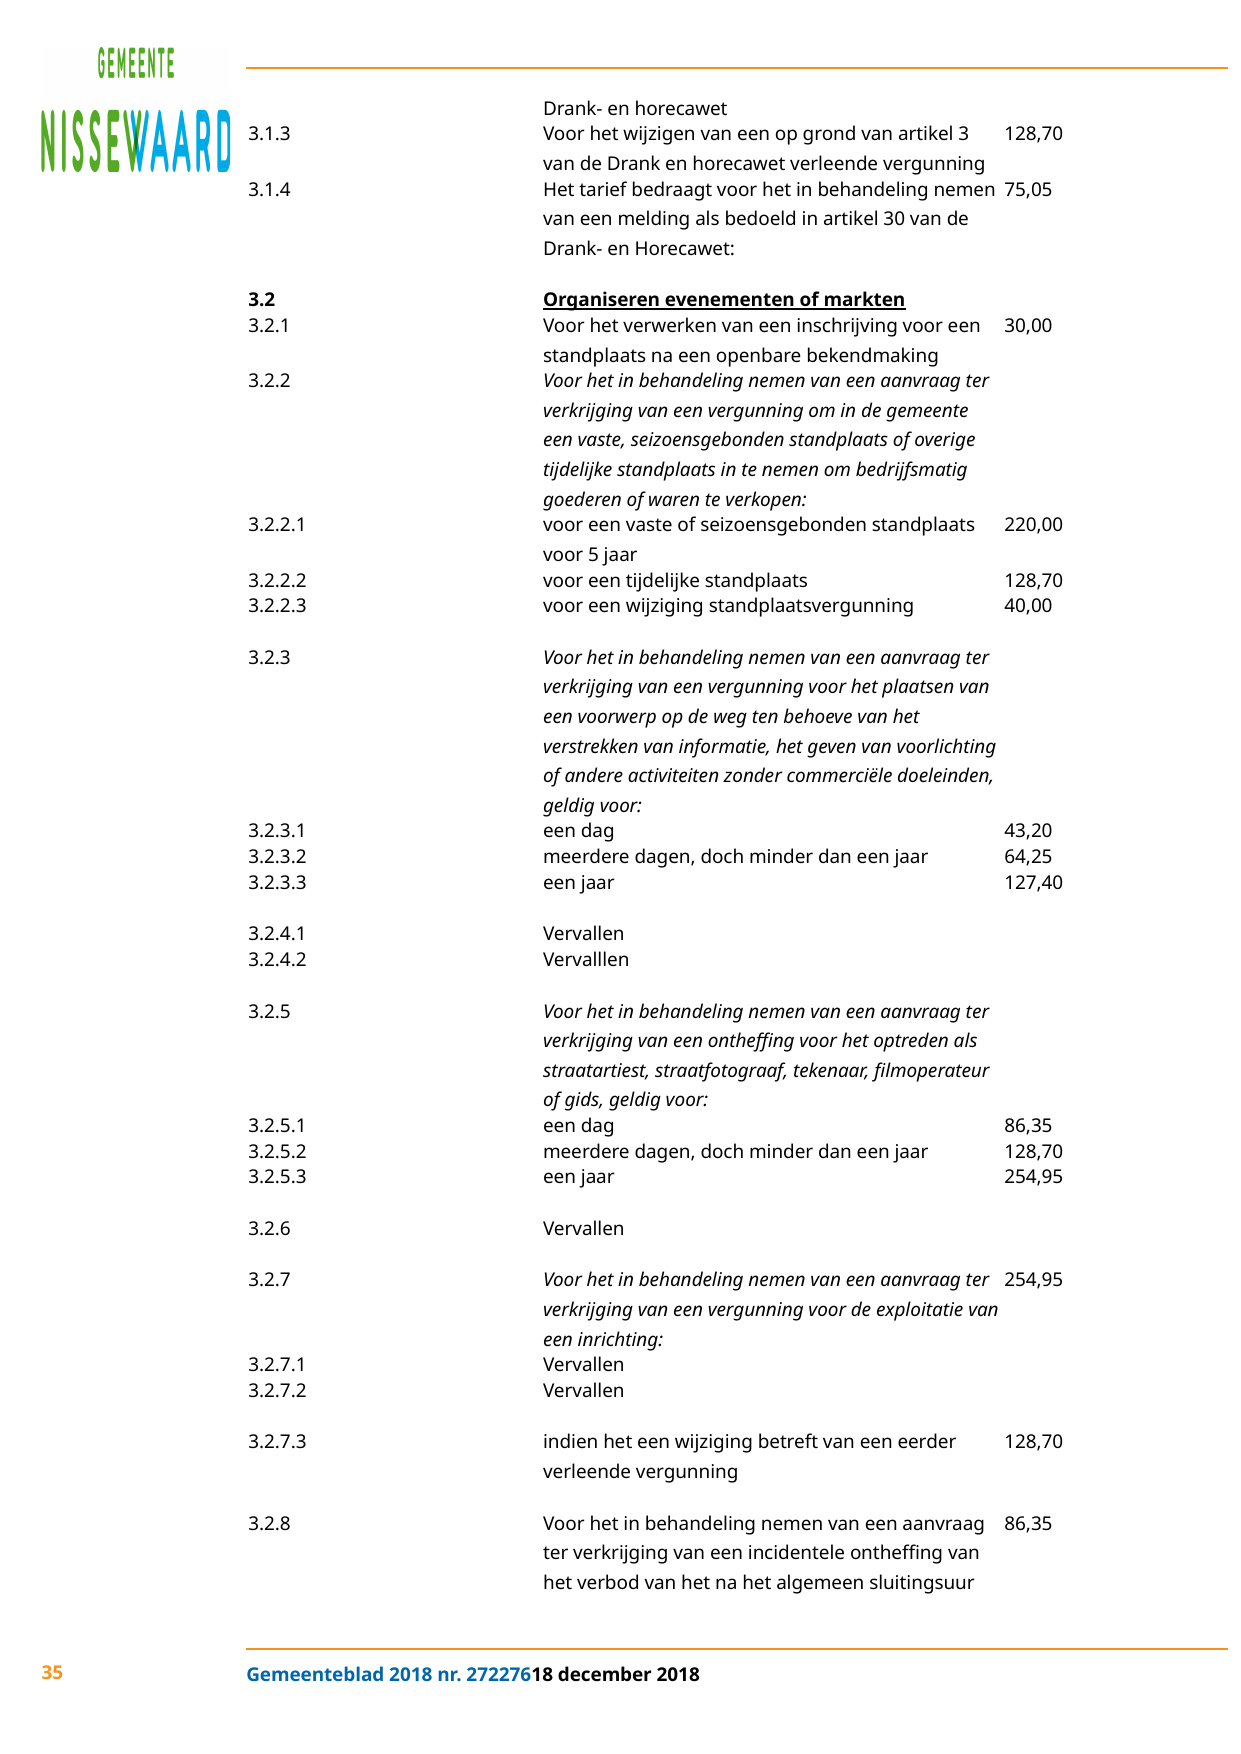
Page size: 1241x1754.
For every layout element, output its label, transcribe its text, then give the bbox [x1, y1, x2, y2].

table_cell Vervallen [543, 921, 1004, 946]
table_cell [543, 972, 1004, 998]
table_cell [248, 1403, 395, 1429]
table_cell Voor het in behandeling nemen van een aanvraag ter verkrijging van een vergunning voor het plaatsen van een voorwerp op de weg ten behoeve van het verstrekken van informatie, het geven van voorlichting of andere activiteiten zonder commerciële doeleinden, geldig voor: [543, 644, 1004, 818]
table_cell [395, 869, 543, 895]
table_cell een dag [543, 1112, 1004, 1138]
table_cell voor een vaste of seizoensgebonden standplaats voor 5 jaar [543, 512, 1004, 567]
table_cell 3.2.1 [248, 312, 395, 367]
table_cell [1004, 1403, 1152, 1429]
table_cell [395, 1138, 543, 1164]
table_cell 127,40 [1004, 869, 1152, 895]
table_cell Vervallen [543, 1352, 1004, 1377]
table_cell meerdere dagen, doch minder dan een jaar [543, 844, 1004, 869]
table_cell [395, 1510, 543, 1595]
table_cell 3.2.5 [248, 998, 395, 1112]
table_cell 75,05 [1004, 176, 1152, 261]
table_cell [1004, 368, 1152, 512]
table_cell [543, 895, 1004, 921]
picture [41, 47, 231, 172]
table_cell [543, 1190, 1004, 1215]
table_cell Voor het in behandeling nemen van een aanvraag ter verkrijging van een ontheffing voor het optreden als straatartiest, straatfotograaf, tekenaar, filmoperateur of gids, geldig voor: [543, 998, 1004, 1112]
table_cell [395, 176, 543, 261]
table_cell [543, 261, 1004, 286]
table_cell 3.2.2.3 [248, 593, 395, 618]
table_cell voor een wijziging standplaatsvergunning [543, 593, 1004, 618]
table_cell [248, 1241, 395, 1267]
table_cell 30,00 [1004, 312, 1152, 367]
table_cell [395, 1215, 543, 1241]
table_cell [543, 1403, 1004, 1429]
table_cell 3.2.7.1 [248, 1352, 395, 1377]
table_cell 254,95 [1004, 1267, 1152, 1352]
table_cell [1004, 618, 1152, 644]
table_cell 43,20 [1004, 818, 1152, 843]
table_cell [395, 286, 543, 312]
table_cell 3.2.5.3 [248, 1164, 395, 1189]
table_cell 254,95 [1004, 1164, 1152, 1189]
table_cell [395, 1164, 543, 1189]
table_cell [1004, 998, 1152, 1112]
table_cell Voor het wijzigen van een op grond van artikel 3 van de Drank en horecawet verleende vergunning [543, 121, 1004, 176]
table_cell 3.2.5.1 [248, 1112, 395, 1138]
table_cell [395, 946, 543, 972]
table_cell 3.2 [248, 286, 395, 312]
table_cell [395, 593, 543, 618]
table_cell Het tarief bedraagt voor het in behandeling nemen van een melding als bedoeld in artikel 30 van de Drank- en Horecawet: [543, 176, 1004, 261]
table_cell 3.1.3 [248, 121, 395, 176]
table_cell [248, 95, 395, 121]
table_cell meerdere dagen, doch minder dan een jaar [543, 1138, 1004, 1164]
table_cell [395, 1267, 543, 1352]
table_cell [248, 618, 395, 644]
table_cell Voor het in behandeling nemen van een aanvraag ter verkrijging van een vergunning om in de gemeente een vaste, seizoensgebonden standplaats of overige tijdelijke standplaats in te nemen om bedrijfsmatig goederen of waren te verkopen: [543, 368, 1004, 512]
table_cell [543, 1241, 1004, 1267]
table_cell 128,70 [1004, 121, 1152, 176]
table_cell 3.1.4 [248, 176, 395, 261]
table_cell [395, 844, 543, 869]
table_cell Voor het in behandeling nemen van een aanvraag ter verkrijging van een incidentele ontheffing van het verbod van het na het algemeen sluitingsuur [543, 1510, 1004, 1595]
table_cell 3.2.2 [248, 368, 395, 512]
table_cell [395, 567, 543, 593]
table_cell 128,70 [1004, 1429, 1152, 1484]
table_cell [1004, 946, 1152, 972]
table_cell Voor het verwerken van een inschrijving voor een standplaats na een openbare bekendmaking [543, 312, 1004, 367]
table_cell 220,00 [1004, 512, 1152, 567]
picture [200, 151, 206, 172]
table_cell [248, 895, 395, 921]
table_cell 3.2.3 [248, 644, 395, 818]
table_cell [1004, 286, 1152, 312]
table_cell [543, 618, 1004, 644]
table_cell [1004, 644, 1152, 818]
table_cell een dag [543, 818, 1004, 843]
table_cell [1004, 1190, 1152, 1215]
table_cell een jaar [543, 1164, 1004, 1189]
table_cell [1004, 972, 1152, 998]
table_cell Voor het in behandeling nemen van een aanvraag ter verkrijging van een vergunning voor de exploitatie van een inrichting: [543, 1267, 1004, 1352]
table_cell [1004, 921, 1152, 946]
table_cell 3.2.2.1 [248, 512, 395, 567]
table_cell [395, 972, 543, 998]
table_cell [395, 921, 543, 946]
table_cell 3.2.7 [248, 1267, 395, 1352]
table_cell [248, 972, 395, 998]
table_cell 3.2.6 [248, 1215, 395, 1241]
table_cell [1004, 261, 1152, 286]
table_cell 3.2.3.3 [248, 869, 395, 895]
table_cell [1004, 95, 1152, 121]
table_cell [395, 512, 543, 567]
table_cell 3.2.4.1 [248, 921, 395, 946]
table_cell [395, 618, 543, 644]
table_cell [1004, 1215, 1152, 1241]
table_cell 128,70 [1004, 567, 1152, 593]
table_cell [395, 261, 543, 286]
table_cell [395, 1352, 543, 1377]
table_cell [248, 1190, 395, 1215]
table_cell 3.2.3.2 [248, 844, 395, 869]
picture [222, 122, 227, 160]
table_cell [1004, 1377, 1152, 1403]
table_cell [395, 312, 543, 367]
table_cell [395, 121, 543, 176]
picture [154, 157, 165, 172]
table_cell [395, 1429, 543, 1484]
table_cell 3.2.7.2 [248, 1377, 395, 1403]
table_cell [248, 261, 395, 286]
table_cell [395, 1241, 543, 1267]
table_cell [395, 895, 543, 921]
table_cell een jaar [543, 869, 1004, 895]
table_cell 86,35 [1004, 1112, 1152, 1138]
table_cell [248, 1484, 395, 1510]
table_cell [395, 998, 543, 1112]
table_cell 3.2.7.3 [248, 1429, 395, 1484]
table_cell [395, 1190, 543, 1215]
table_cell [1004, 895, 1152, 921]
table_cell 3.2.8 [248, 1510, 395, 1595]
table_cell 3.2.2.2 [248, 567, 395, 593]
table_cell [543, 1484, 1004, 1510]
table_cell [395, 644, 543, 818]
table_cell 128,70 [1004, 1138, 1152, 1164]
table_cell [395, 818, 543, 843]
table_cell Vervallen [543, 1215, 1004, 1241]
table_cell [395, 368, 543, 512]
table_cell [1004, 1241, 1152, 1267]
table_cell [395, 1484, 543, 1510]
table_cell [1004, 1352, 1152, 1377]
table_cell [395, 1403, 543, 1429]
table_cell [1004, 1484, 1152, 1510]
table_cell Organiseren evenementen of markten [543, 286, 1004, 312]
table_cell [395, 1112, 543, 1138]
table_cell 64,25 [1004, 844, 1152, 869]
table_cell Vervallen [543, 1377, 1004, 1403]
picture [176, 157, 187, 172]
table_cell indien het een wijziging betreft van een eerder verleende vergunning [543, 1429, 1004, 1484]
table_cell 3.2.4.2 [248, 946, 395, 972]
table_cell 3.2.3.1 [248, 818, 395, 843]
table_cell [395, 95, 543, 121]
table_cell 86,35 [1004, 1510, 1152, 1595]
table_cell [395, 1377, 543, 1403]
table_cell 40,00 [1004, 593, 1152, 618]
table_cell Drank- en horecawet [543, 95, 1004, 121]
table_cell voor een tijdelijke standplaats [543, 567, 1004, 593]
table_cell 3.2.5.2 [248, 1138, 395, 1164]
picture [201, 122, 206, 138]
table_cell Vervalllen [543, 946, 1004, 972]
